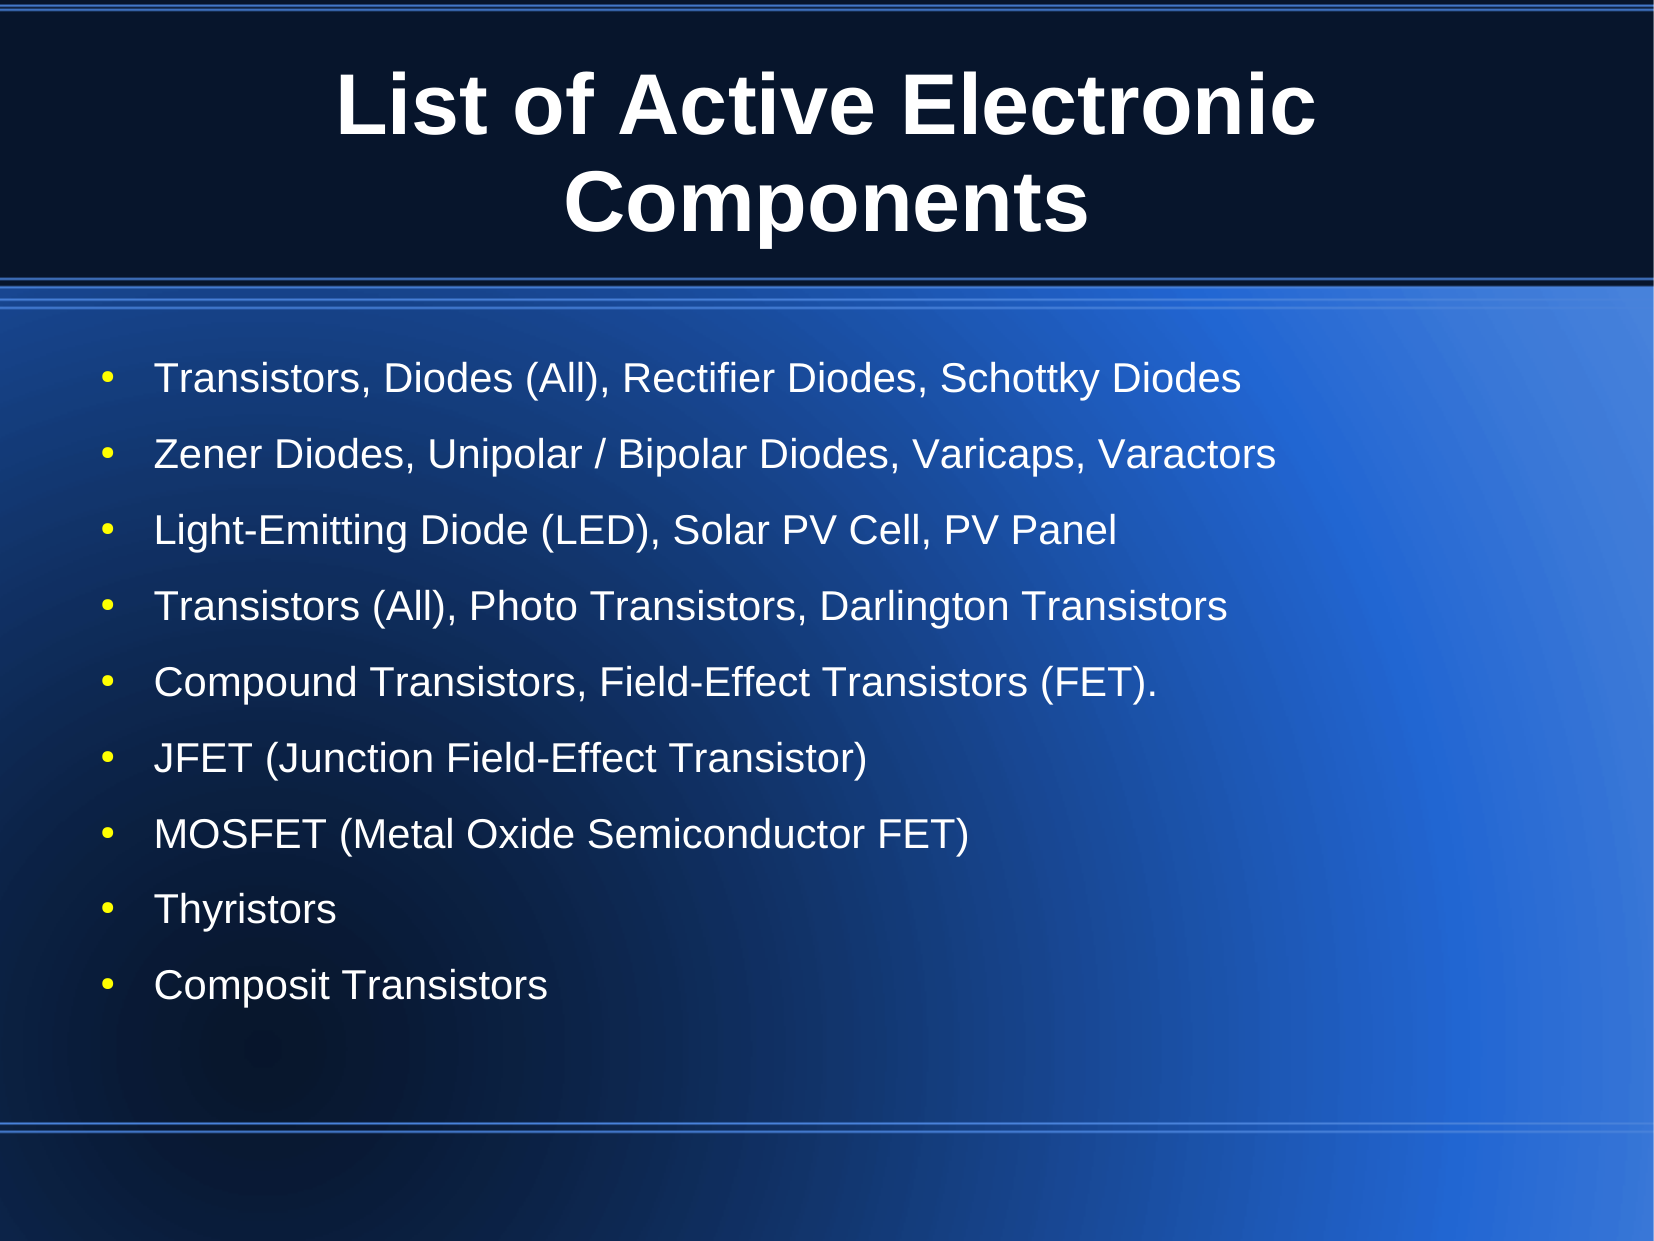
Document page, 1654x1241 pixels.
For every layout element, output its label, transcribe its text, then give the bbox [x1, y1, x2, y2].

title List of Active Electronic Components [82, 49, 1571, 257]
picture [0, 0, 1654, 1241]
list Transistors, Diodes (All), Rectifier Diodes, Schottky Diodes Zener Diodes, Unipolar / Bipolar Diodes, Varicaps, Varactors Light-Emitting Diode (LED), Solar PV Cell, PV Panel Transistors (All), Photo Transistors, Darlington Transistors Compound Transistors, Field-Effect Transistors (FET). JFET (Junction Field-Effect Transistor) MOSFET (Metal Oxide Semiconductor FET) Thyristors Composit Transistors [82, 355, 1571, 1058]
